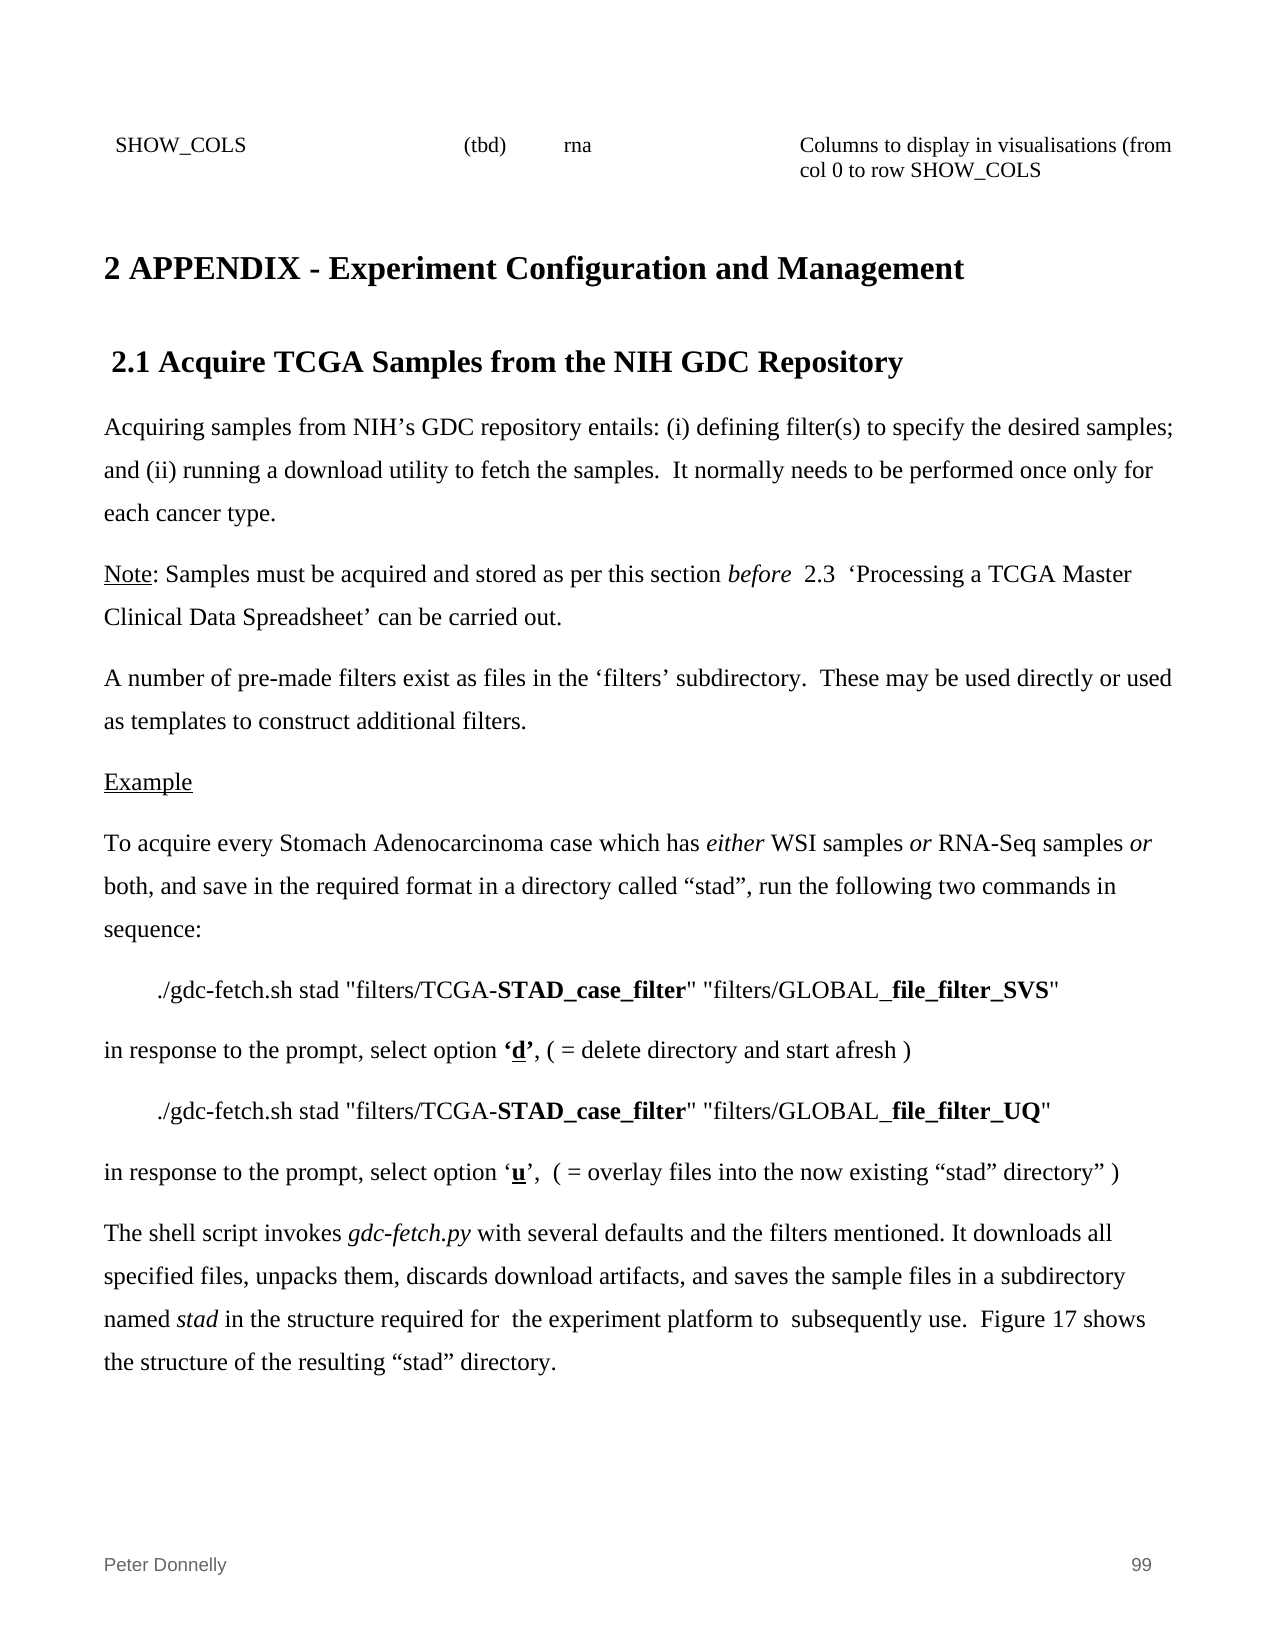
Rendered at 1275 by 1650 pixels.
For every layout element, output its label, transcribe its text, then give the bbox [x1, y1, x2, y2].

table_cell rna [552, 120, 671, 194]
subtitle Acquire TCGA Samples from the NIH GDC Repository [103, 343, 1181, 379]
table_cell [671, 120, 788, 194]
text ./gdc-fetch.sh stad "filters/TCGA-STAD_case_filter" "filters/GLOBAL_file_filter_SVS" [157, 975, 1181, 1003]
table_cell SHOW_COLS [104, 120, 452, 194]
text A number of pre-made filters exist as files in the ‘filters’ subdirectory. These may be used directly or used as templates to construct additional filters. [103, 663, 1181, 735]
text Acquiring samples from NIH’s GDC repository entails: (i) defining filter(s) to specify the desired samples; and (ii) running a download utility to fetch the samples. It normally needs to be performed once only for each cancer type. [103, 412, 1181, 527]
subtitle APPENDIX - Experiment Configuration and Management [103, 248, 1181, 287]
table_cell Columns to display in visualisations (from col 0 to row SHOW_COLS [788, 120, 1189, 194]
text ./gdc-fetch.sh stad "filters/TCGA-STAD_case_filter" "filters/GLOBAL_file_filter_UQ" [157, 1096, 1181, 1125]
table_cell (tbd) [452, 120, 552, 194]
text To acquire every Stomach Adenocarcinoma case which has either WSI samples or RNA-Seq samples or both, and save in the required format in a directory called “stad”, run the following two commands in sequence: [103, 828, 1181, 943]
text in response to the prompt, select option ‘u’, ( = overlay files into the now existing “stad” directory” ) [103, 1157, 1181, 1186]
text Note: Samples must be acquired and stored as per this section before 2.3 ‘Processing a TCGA Master Clinical Data Spreadsheet’ can be carried out. [103, 559, 1181, 631]
text Example [103, 767, 1181, 796]
text The shell script invokes gdc-fetch.py with several defaults and the filters mentioned. It downloads all specified files, unpacks them, discards download artifacts, and saves the sample files in a subdirectory named stad in the structure required for the experiment platform to subsequently use. Figure 17 shows the structure of the resulting “stad” directory. [103, 1218, 1181, 1376]
text in response to the prompt, select option ‘d’, ( = delete directory and start afresh ) [103, 1036, 1181, 1064]
